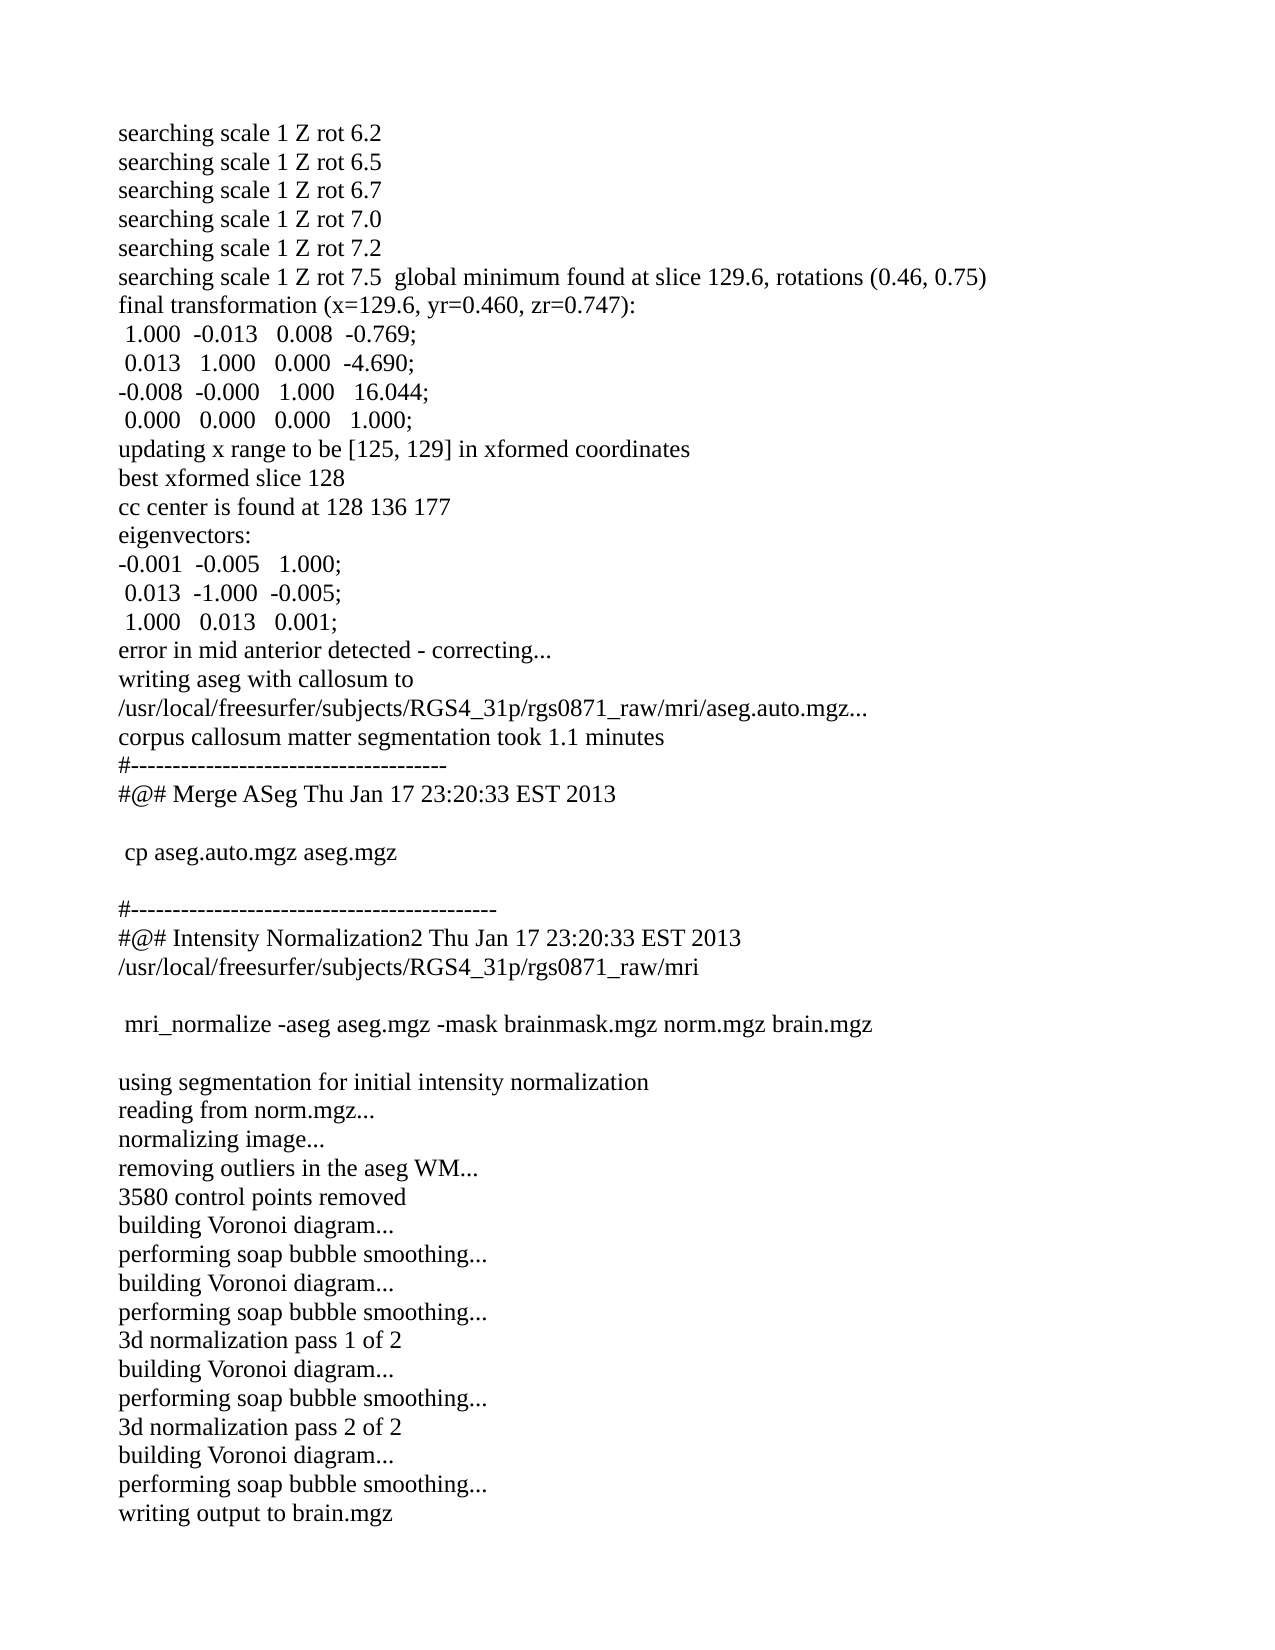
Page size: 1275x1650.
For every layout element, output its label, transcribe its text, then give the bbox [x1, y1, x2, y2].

text removing outliers in the aseg WM... [118, 1153, 1157, 1182]
text writing output to brain.mgz [118, 1498, 1157, 1527]
text reading from norm.mgz... [118, 1096, 1157, 1124]
text building Voronoi diagram... [118, 1354, 1157, 1383]
text performing soap bubble smoothing... [118, 1239, 1157, 1268]
text #@# Intensity Normalization2 Thu Jan 17 23:20:33 EST 2013 [118, 923, 1157, 952]
text writing aseg with callosum to /usr/local/freesurfer/subjects/RGS4_31p/rgs0871_raw/mri/aseg.auto.mgz... [118, 664, 1157, 722]
text mri_normalize -aseg aseg.mgz -mask brainmask.mgz norm.mgz brain.mgz [118, 1009, 1157, 1038]
text searching scale 1 Z rot 7.2 [118, 233, 1157, 262]
text 0.013 1.000 0.000 -4.690; [118, 348, 1157, 377]
text updating x range to be [125, 129] in xformed coordinates [118, 434, 1157, 463]
text eigenvectors: [118, 521, 1157, 549]
text 3d normalization pass 1 of 2 [118, 1326, 1157, 1354]
text 0.000 0.000 0.000 1.000; [118, 406, 1157, 434]
text searching scale 1 Z rot 7.0 [118, 204, 1157, 233]
text cp aseg.auto.mgz aseg.mgz [118, 837, 1157, 866]
text performing soap bubble smoothing... [118, 1469, 1157, 1498]
text searching scale 1 Z rot 6.2 [118, 118, 1157, 147]
text performing soap bubble smoothing... [118, 1297, 1157, 1326]
text #@# Merge ASeg Thu Jan 17 23:20:33 EST 2013 [118, 779, 1157, 808]
text cc center is found at 128 136 177 [118, 492, 1157, 521]
text 1.000 -0.013 0.008 -0.769; [118, 319, 1157, 348]
text best xformed slice 128 [118, 463, 1157, 492]
text error in mid anterior detected - correcting... [118, 636, 1157, 664]
text searching scale 1 Z rot 6.7 [118, 176, 1157, 204]
text /usr/local/freesurfer/subjects/RGS4_31p/rgs0871_raw/mri [118, 952, 1157, 981]
text building Voronoi diagram... [118, 1211, 1157, 1239]
text #-------------------------------------------- [118, 894, 1157, 923]
text building Voronoi diagram... [118, 1268, 1157, 1297]
text 3d normalization pass 2 of 2 [118, 1412, 1157, 1441]
text -0.008 -0.000 1.000 16.044; [118, 377, 1157, 406]
text building Voronoi diagram... [118, 1441, 1157, 1469]
text 3580 control points removed [118, 1182, 1157, 1211]
text 1.000 0.013 0.001; [118, 607, 1157, 636]
text normalizing image... [118, 1124, 1157, 1153]
text 0.013 -1.000 -0.005; [118, 578, 1157, 607]
text corpus callosum matter segmentation took 1.1 minutes [118, 722, 1157, 751]
text searching scale 1 Z rot 7.5 global minimum found at slice 129.6, rotations (0.46, 0.75) [118, 262, 1157, 291]
text -0.001 -0.005 1.000; [118, 549, 1157, 578]
text searching scale 1 Z rot 6.5 [118, 147, 1157, 176]
text using segmentation for initial intensity normalization [118, 1067, 1157, 1096]
text final transformation (x=129.6, yr=0.460, zr=0.747): [118, 291, 1157, 319]
text #-------------------------------------- [118, 751, 1157, 779]
text performing soap bubble smoothing... [118, 1383, 1157, 1412]
